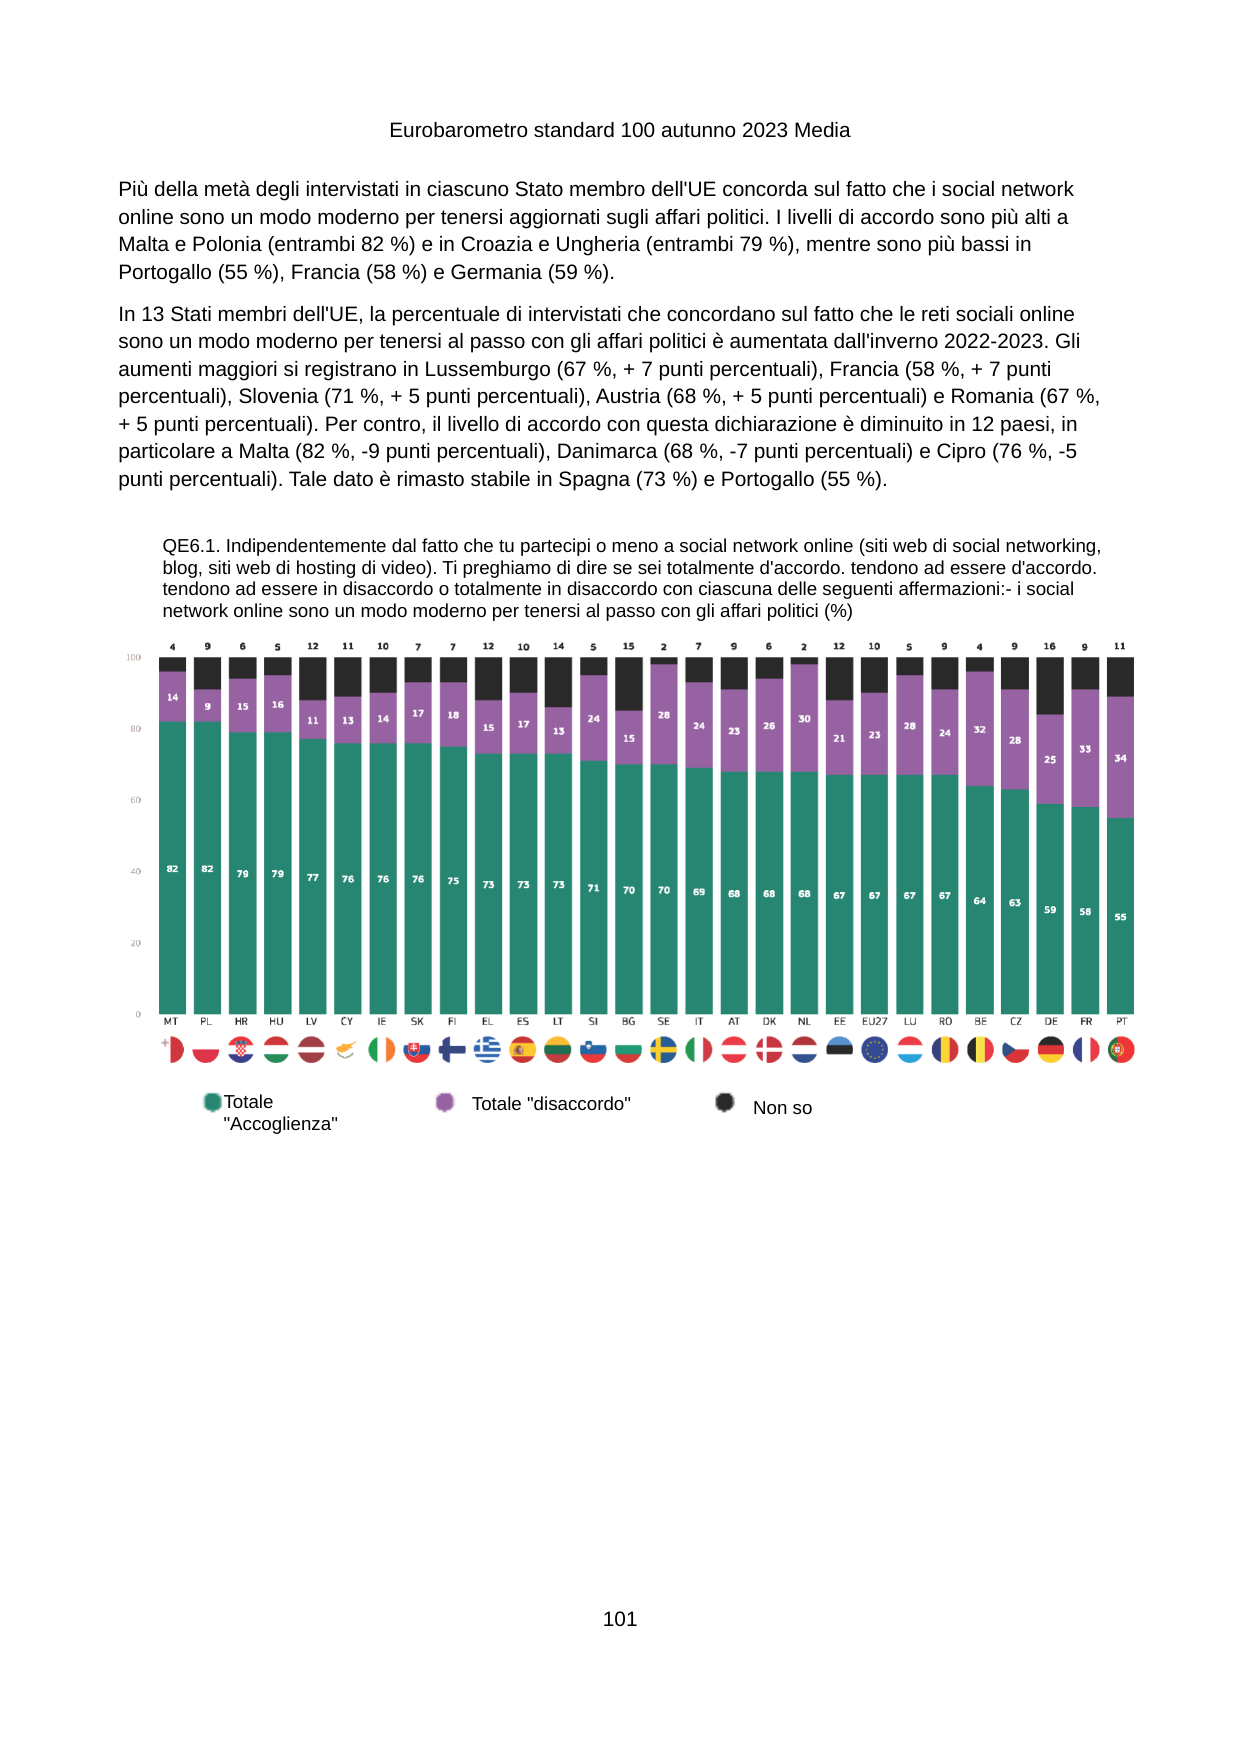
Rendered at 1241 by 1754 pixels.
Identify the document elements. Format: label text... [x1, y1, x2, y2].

picture [118, 636, 1141, 1071]
text Più della metà degli intervistati in ciascuno Stato membro dell'UE concorda sul fatto che i social network online sono un modo moderno per tenersi aggiornati sugli affari politici. I livelli di accordo sono più alti a Malta e Polonia (entrambi 82 %) e in Croazia e Ungheria (entrambi 79 %), mentre sono più bassi in Portogallo (55 %), Francia (58 %) e Germania (59 %). [118, 177, 1122, 283]
picture [170, 1073, 954, 1144]
text In 13 Stati membri dell'UE, la percentuale di intervistati che concordano sul fatto che le reti sociali online sono un modo moderno per tenersi al passo con gli affari politici è aumentata dall'inverno 2022-2023. Gli aumenti maggiori si registrano in Lussemburgo (67 %, + 7 punti percentuali), Francia (58 %, + 7 punti percentuali), Slovenia (71 %, + 5 punti percentuali), Austria (68 %, + 5 punti percentuali) e Romania (67 %, + 5 punti percentuali). Per contro, il livello di accordo con questa dichiarazione è diminuito in 12 paesi, in particolare a Malta (82 %, -9 punti percentuali), Danimarca (68 %, -7 punti percentuali) e Cipro (76 %, -5 punti percentuali). Tale dato è rimasto stabile in Spagna (73 %) e Portogallo (55 %). [118, 302, 1122, 491]
